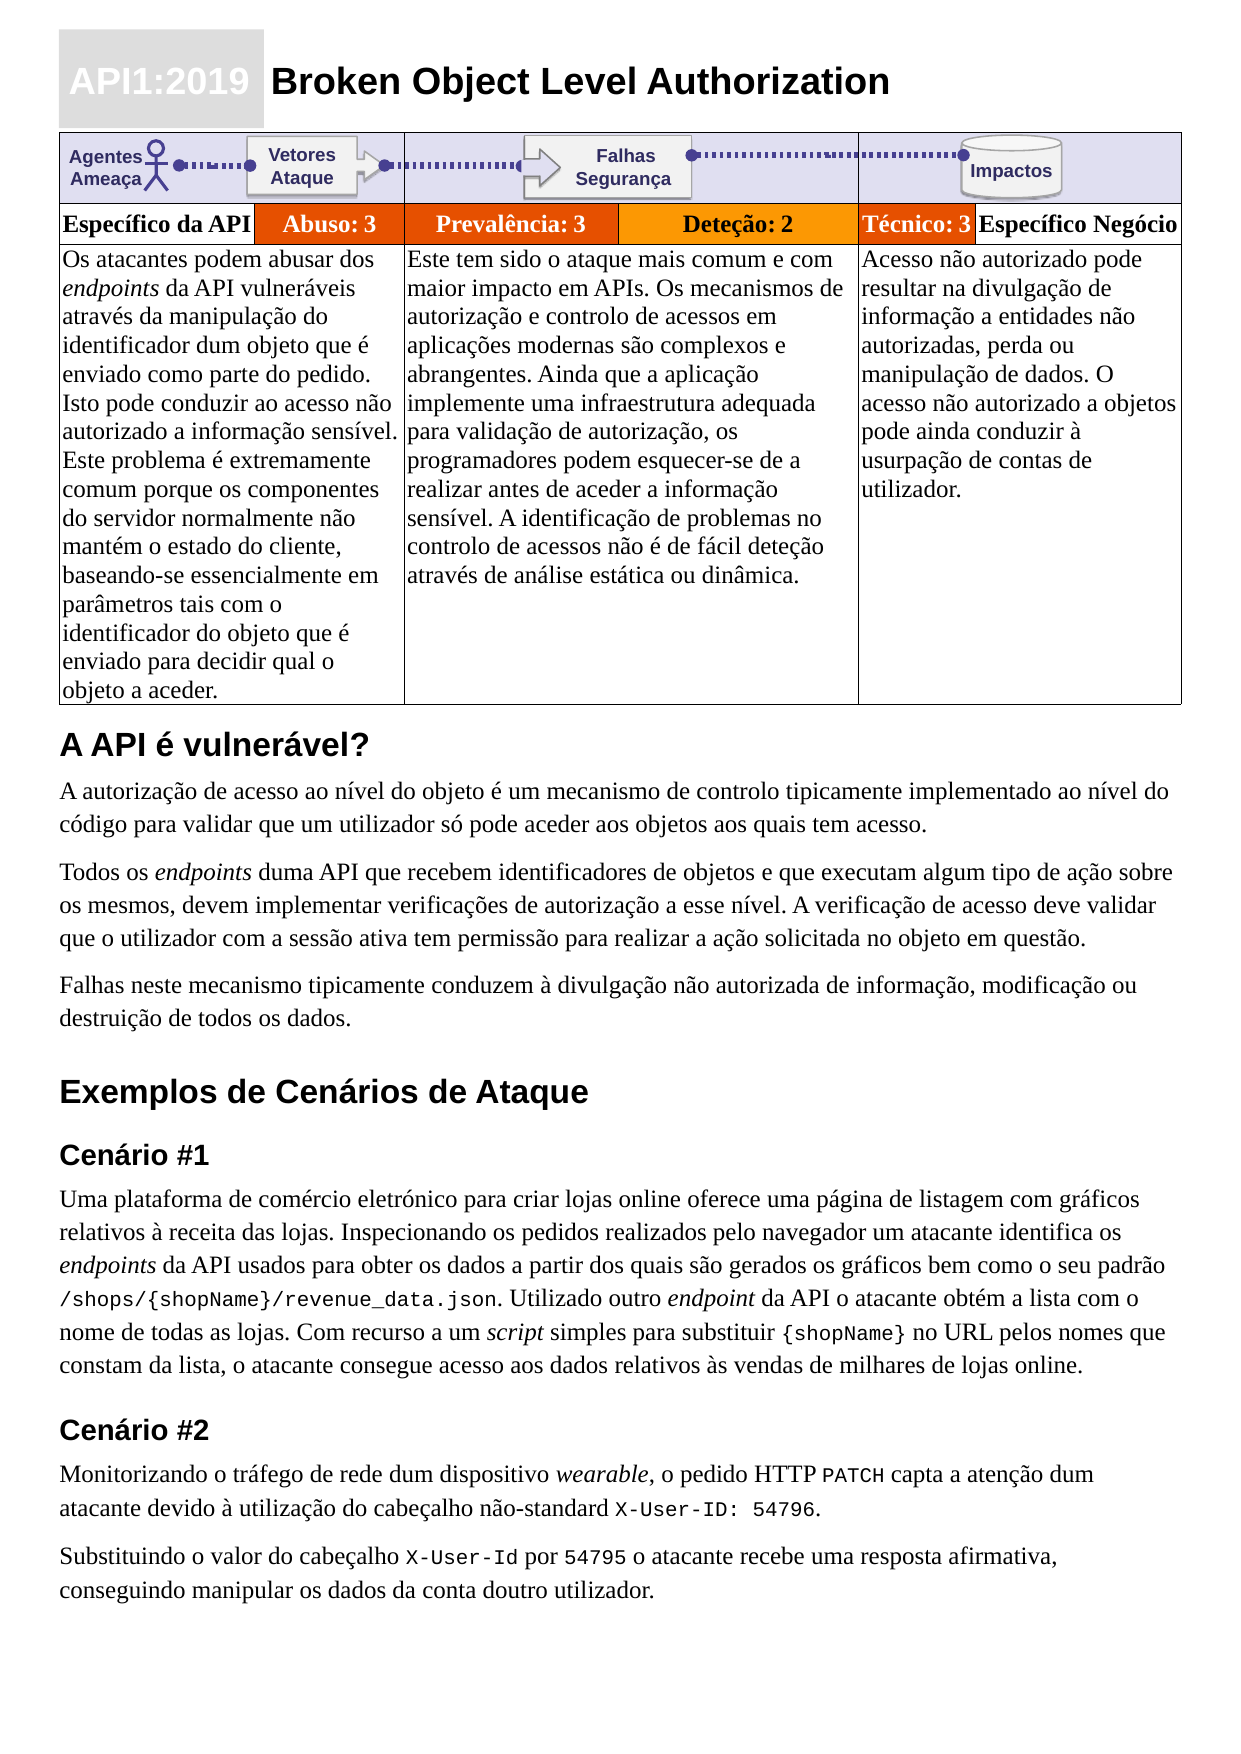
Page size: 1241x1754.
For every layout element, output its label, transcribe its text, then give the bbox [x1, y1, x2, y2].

table_cell Prevalência: 3 [405, 204, 618, 244]
text Substituindo o valor do cabeçalho X-User-Id por 54795 o atacante recebe uma resposta afirmativa, conseguindo manipular os dados da conta doutro utilizador. [59, 1541, 1181, 1604]
text A autorização de acesso ao nível do objeto é um mecanismo de controlo tipicamente implementado ao nível do código para validar que um utilizador só pode aceder aos objetos aos quais tem acesso. [59, 776, 1181, 838]
table_cell Os atacantes podem abusar dos endpoints da API vulneráveis através da manipulação do identificador dum objeto que é enviado como parte do pedido. Isto pode conduzir ao acesso não autorizado a informação sensível. Este problema é extremamente comum porque os componentes do servidor normalmente não mantém o estado do cliente, baseando-se essencialmente em parâmetros tais com o identificador do objeto que é enviado para decidir qual o objeto a aceder. [60, 245, 404, 704]
text Falhas neste mecanismo tipicamente conduzem à divulgação não autorizada de informação, modificação ou destruição de todos os dados. [59, 970, 1181, 1032]
table_header [254, 133, 404, 203]
table_cell Específico Negócio [976, 204, 1181, 244]
table_header [60, 133, 254, 203]
subtitle Exemplos de Cenários de Ataque [59, 1072, 1181, 1110]
subtitle A API é vulnerável? [59, 725, 1181, 763]
table_cell Acesso não autorizado pode resultar na divulgação de informação a entidades não autorizadas, perda ou manipulação de dados. O acesso não autorizado a objetos pode ainda conduzir à usurpação de contas de utilizador. [859, 245, 1181, 704]
table_cell Técnico: 3 [859, 204, 975, 244]
table_header [405, 133, 618, 203]
subtitle Cenário #1 [59, 1137, 1181, 1171]
table_header [618, 133, 858, 203]
subtitle Cenário #2 [59, 1413, 1181, 1446]
table_cell Este tem sido o ataque mais comum e com maior impacto em APIs. Os mecanismos de autorização e controlo de acessos em aplicações modernas são complexos e abrangentes. Ainda que a aplicação implemente uma infraestrutura adequada para validação de autorização, os programadores podem esquecer-se de a realizar antes de aceder a informação sensível. A identificação de problemas no controlo de acessos não é de fácil deteção através de análise estática ou dinâmica. [405, 245, 858, 704]
table_cell Específico da API [60, 204, 254, 244]
table_header [859, 133, 975, 203]
text Todos os endpoints duma API que recebem identificadores de objetos e que executam algum tipo de ação sobre os mesmos, devem implementar verificações de autorização a esse nível. A verificação de acesso deve validar que o utilizador com a sessão ativa tem permissão para realizar a ação solicitada no objeto em questão. [59, 857, 1181, 951]
text Monitorizando o tráfego de rede dum dispositivo wearable, o pedido HTTP PATCH capta a atenção dum atacante devido à utilização do cabeçalho não-standard X-User-ID: 54796. [59, 1459, 1181, 1522]
text Uma plataforma de comércio eletrónico para criar lojas online oferece uma página de listagem com gráficos relativos à receita das lojas. Inspecionando os pedidos realizados pelo navegador um atacante identifica os endpoints da API usados para obter os dados a partir dos quais são gerados os gráficos bem como o seu padrão /shops/{shopName}/revenue_data.json. Utilizado outro endpoint da API o atacante obtém a lista com o nome de todas as lojas. Com recurso a um script simples para substituir {shopName} no URL pelos nomes que constam da lista, o atacante consegue acesso aos dados relativos às vendas de milhares de lojas online. [59, 1184, 1181, 1379]
table_cell Deteção: 2 [619, 204, 858, 244]
table_header [975, 133, 1181, 203]
table_cell Abuso: 3 [255, 204, 404, 244]
